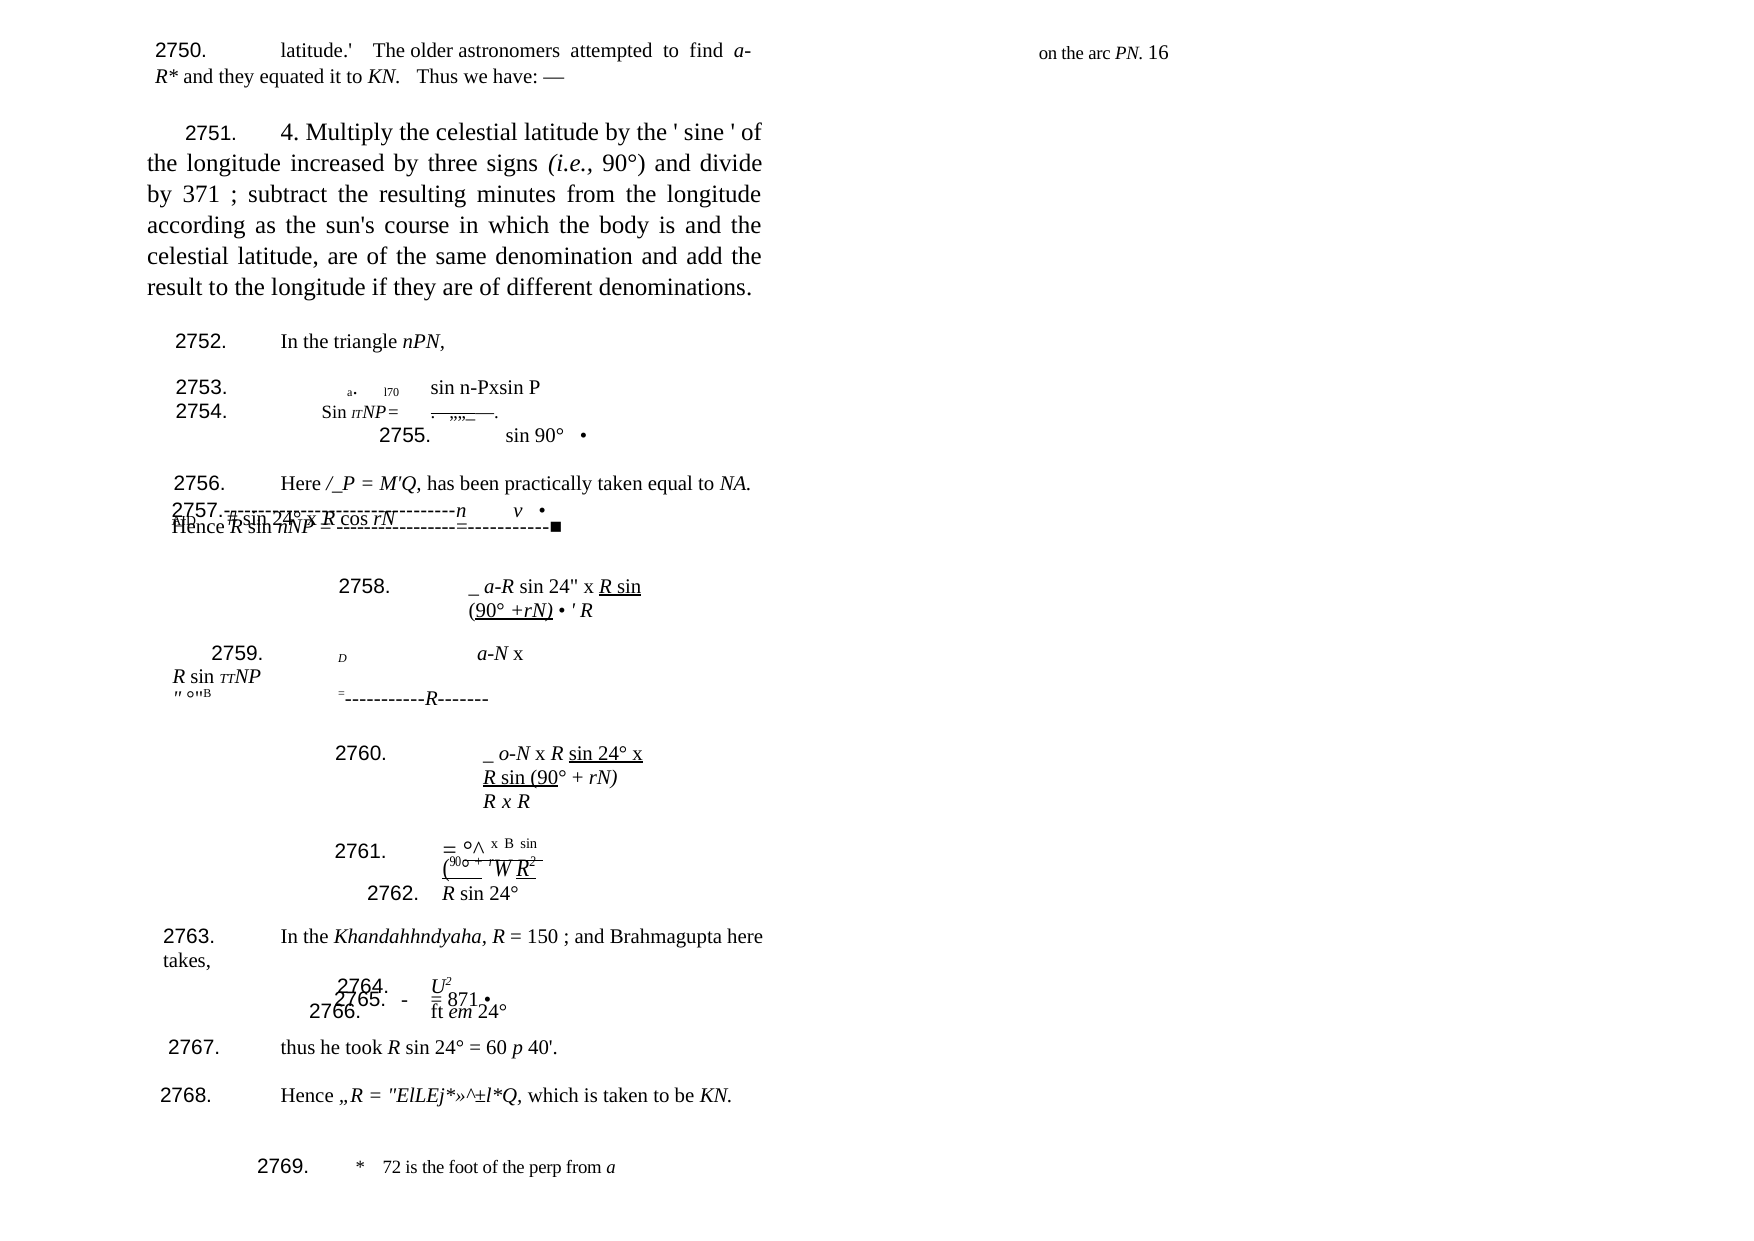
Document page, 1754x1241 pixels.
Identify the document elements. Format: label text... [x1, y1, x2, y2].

list * 72 is the foot of the perp from a [198, 1152, 629, 1179]
list U2 [363, 984, 369, 992]
list _ o-N x R sin 24° x R sin (90° + rN) RxR [335, 741, 645, 813]
list sin 90° • [379, 423, 765, 447]
list R sin 24° [130, 881, 755, 905]
list In the triangle nPN, [175, 329, 765, 353]
list _ a-R sin 24" x R sin (90° +rN) • ' R [338, 574, 645, 622]
list latitude.' The older astronomers attempted to find a-R* and they equated it to KN. Thus we have: — [155, 37, 765, 88]
list thus he took R sin 24° = 60 p 40'. [168, 1035, 765, 1059]
list a. l70 sin n-Pxsin P [175, 375, 765, 399]
list Hence „R = "ElLEj*»^±l*Q, which is taken to be KN. [160, 1082, 765, 1107]
list U2 [354, 984, 362, 996]
list n v • aid # sin 24° x R cos rN Hence R sin nNP = = ■ [171, 511, 565, 535]
list U2 [337, 984, 345, 992]
list Here /_P = M'Q, has been practically taken equal to NA. [173, 471, 765, 495]
list U2 [341, 984, 354, 992]
list U2 [360, 990, 378, 996]
list U2 [371, 984, 765, 996]
list = °^ x B sin (90° + rW R2 [334, 844, 565, 880]
list on the arc PN. 16 [1038, 37, 1488, 65]
list 4. Multiply the celestial latitude by the ' sine ' of the longitude increased by three signs (i.e., 90°) and divide by 371 ; subtract the resulting minutes from the longitude according as the sun's course in which the body is and the celestial latitude, are of the same denomination and add the result to the longitude if they are of different denominations. [147, 116, 762, 302]
list Sin itNP = . „„_—. [175, 399, 765, 423]
list ft em 24° [309, 1009, 765, 1021]
list - = 871 • [346, 996, 765, 1009]
list In the Khandahhndyaha, R = 150 ; and Brahmagupta here takes, [163, 924, 765, 972]
list D a-N x R sin ttNP " °"B = R [172, 643, 525, 710]
